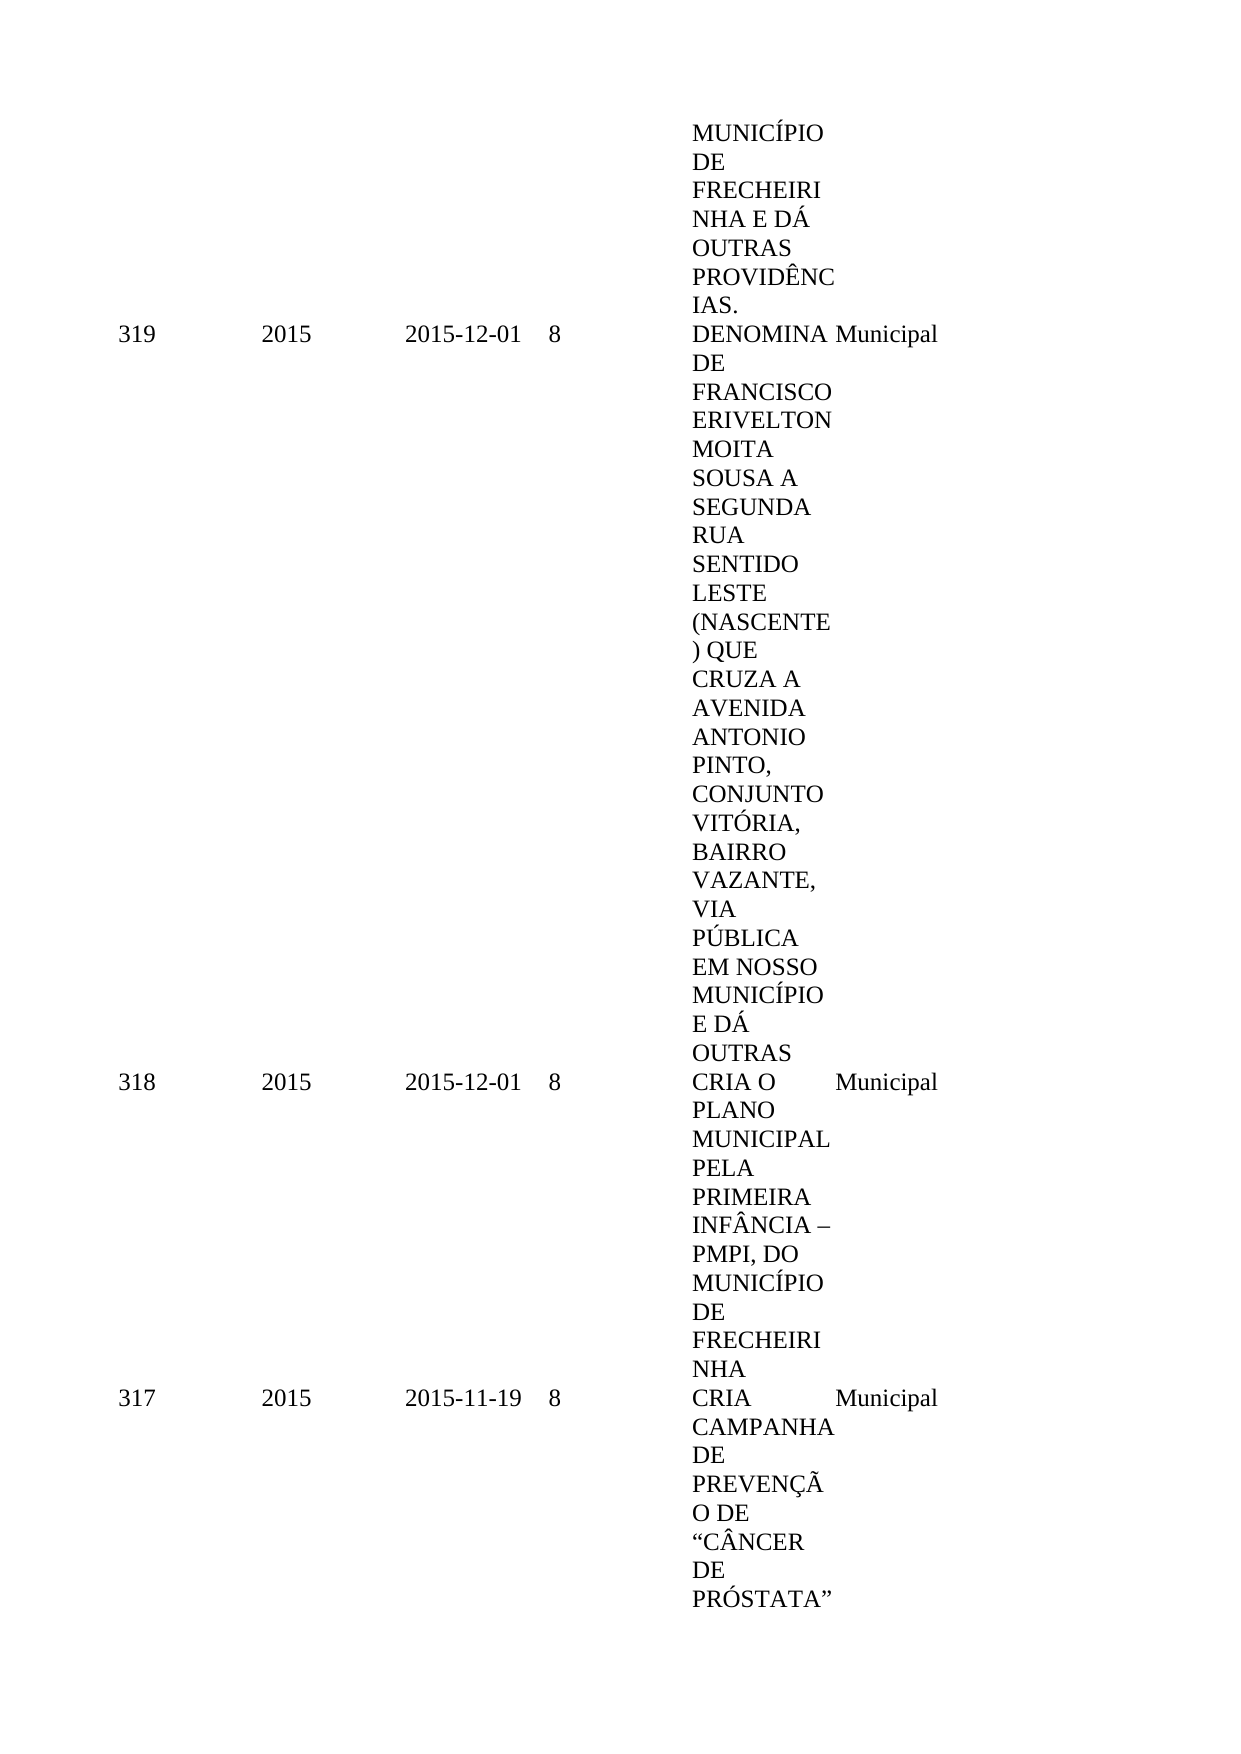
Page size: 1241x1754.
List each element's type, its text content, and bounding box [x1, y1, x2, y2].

table_cell [835, 118, 979, 319]
table_cell 8 [548, 1383, 692, 1613]
table_cell [405, 118, 548, 319]
table_cell 319 [118, 319, 261, 1067]
table_cell 2015-12-01 [405, 319, 548, 1067]
table_cell [979, 118, 1122, 319]
table_cell CRIA CAMPANHA DE PREVENÇÃO DE “CÂNCER DE PRÓSTATA” [692, 1383, 835, 1613]
table_cell CRIA O PLANO MUNICIPAL PELA PRIMEIRA INFÂNCIA – PMPI, DO MUNICÍPIO DE FRECHEIRINHA [692, 1067, 835, 1383]
table_cell 2015-12-01 [405, 1067, 548, 1383]
table_cell DENOMINA DE FRANCISCO ERIVELTON MOITA SOUSA A SEGUNDA RUA SENTIDO LESTE (NASCENTE) QUE CRUZA A AVENIDA ANTONIO PINTO, CONJUNTO VITÓRIA, BAIRRO VAZANTE, VIA PÚBLICA EM NOSSO MUNICÍPIO E DÁ OUTRAS [692, 319, 835, 1067]
table_cell [979, 1383, 1122, 1613]
table_cell 2015 [261, 1383, 405, 1613]
table_cell Municipal [835, 1067, 979, 1383]
table_cell MUNICÍPIO DE FRECHEIRINHA E DÁ OUTRAS PROVIDÊNCIAS. [692, 118, 835, 319]
table_cell 8 [548, 319, 692, 1067]
table_cell 318 [118, 1067, 261, 1383]
table_cell [979, 1067, 1122, 1383]
table_cell 8 [548, 1067, 692, 1383]
table_cell 2015 [261, 1067, 405, 1383]
table_cell [979, 319, 1122, 1067]
table_cell [261, 118, 405, 319]
table_cell 317 [118, 1383, 261, 1613]
table_cell 2015 [261, 319, 405, 1067]
table_cell Municipal [835, 1383, 979, 1613]
table_cell 2015-11-19 [405, 1383, 548, 1613]
table_cell [548, 118, 692, 319]
table_cell [118, 118, 261, 319]
table_cell Municipal [835, 319, 979, 1067]
